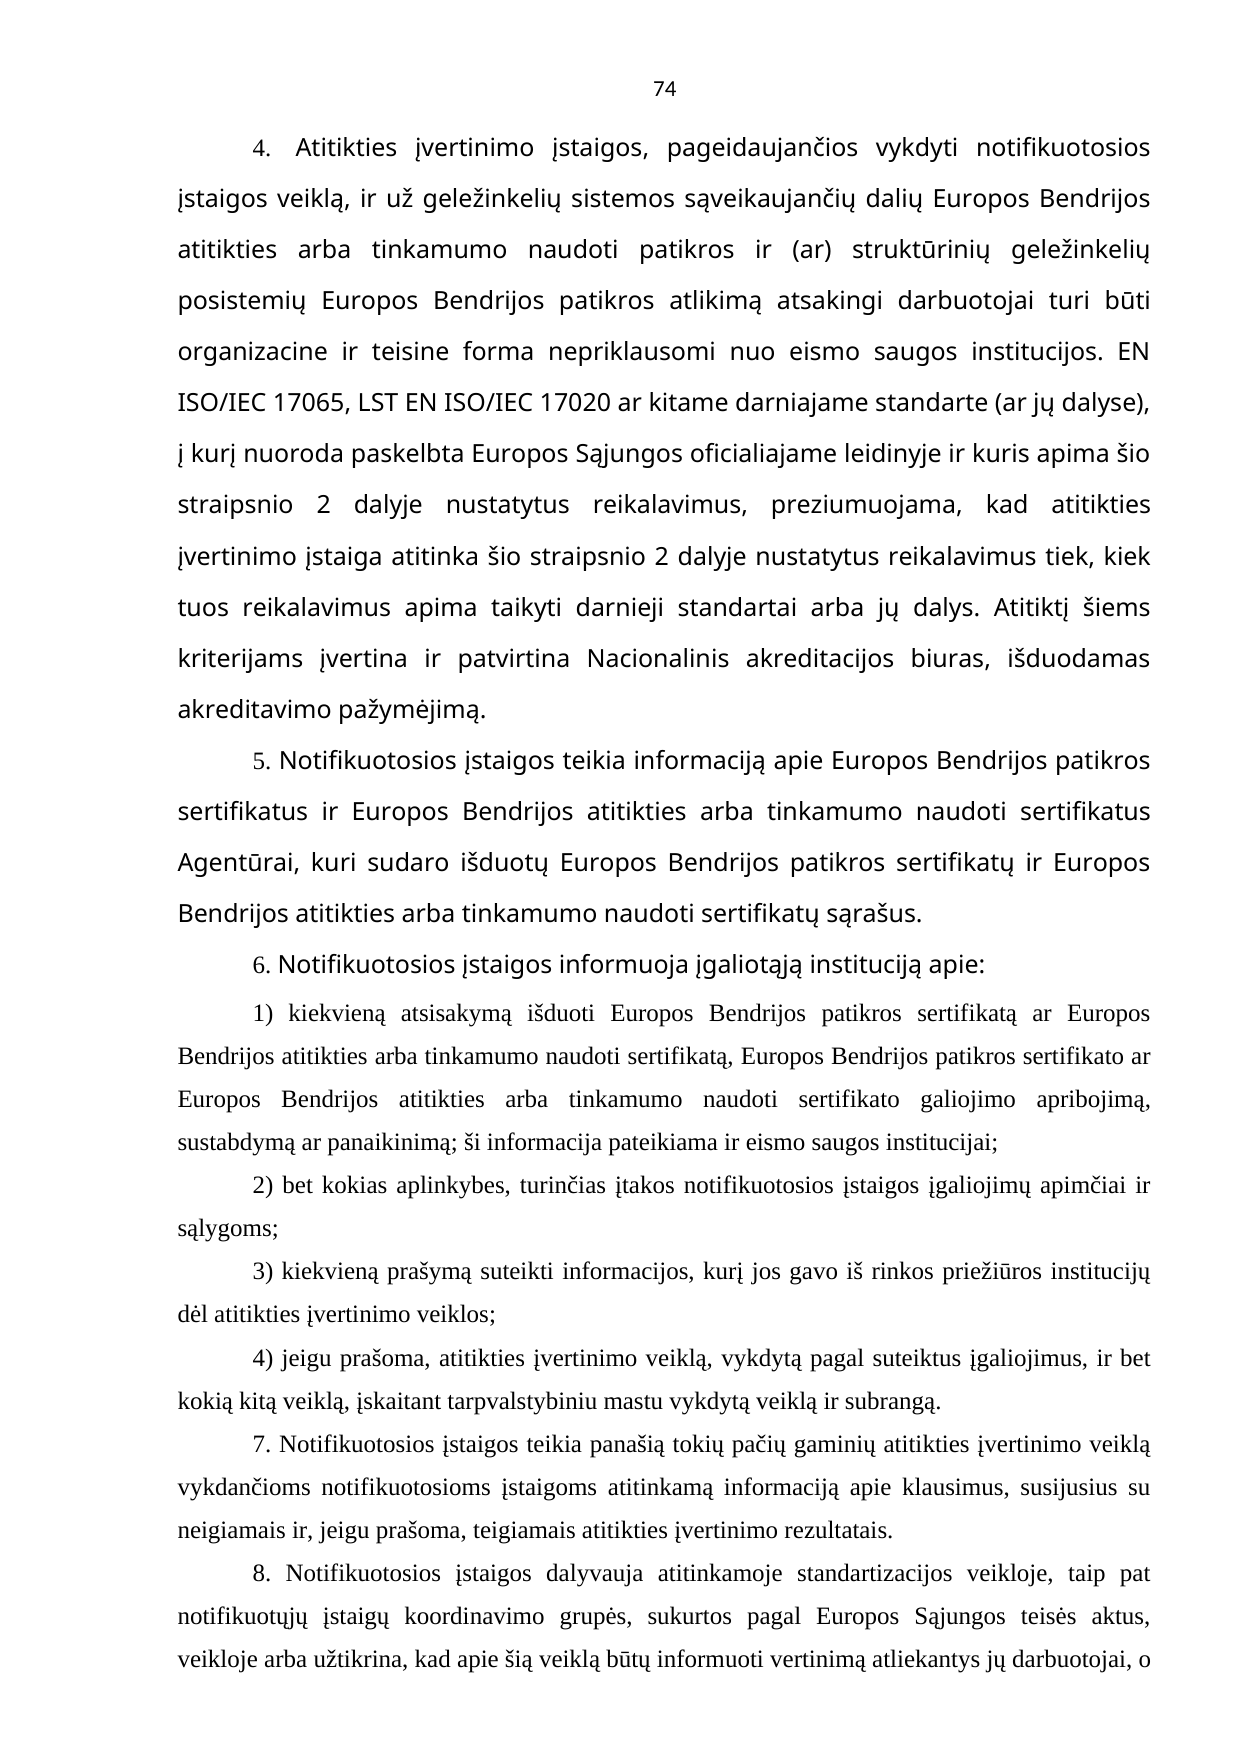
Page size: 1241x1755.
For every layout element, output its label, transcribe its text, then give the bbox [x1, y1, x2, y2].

text 4. Atitikties įvertinimo įstaigos, pageidaujančios vykdyti notifikuotosios įstaigos veiklą, ir už geležinkelių sistemos sąveikaujančių dalių Europos Bendrijos atitikties arba tinkamumo naudoti patikros ir (ar) struktūrinių geležinkelių posistemių Europos Bendrijos patikros atlikimą atsakingi darbuotojai turi būti organizacine ir teisine forma nepriklausomi nuo eismo saugos institucijos. EN ISO/IEC 17065, LST EN ISO/IEC 17020 ar kitame darniajame standarte (ar jų dalyse), į kurį nuoroda paskelbta Europos Sąjungos oficialiajame leidinyje ir kuris apima šio straipsnio 2 dalyje nustatytus reikalavimus, preziumuojama, kad atitikties įvertinimo įstaiga atitinka šio straipsnio 2 dalyje nustatytus reikalavimus tiek, kiek tuos reikalavimus apima taikyti darnieji standartai arba jų dalys. Atitiktį šiems kriterijams įvertina ir patvirtina Nacionalinis akreditacijos biuras, išduodamas akreditavimo pažymėjimą. [177, 130, 1152, 725]
text 5. Notifikuotosios įstaigos teikia informaciją apie Europos Bendrijos patikros sertifikatus ir Europos Bendrijos atitikties arba tinkamumo naudoti sertifikatus Agentūrai, kuri sudaro išduotų Europos Bendrijos patikros sertifikatų ir Europos Bendrijos atitikties arba tinkamumo naudoti sertifikatų sąrašus. [177, 742, 1152, 929]
text 4) jeigu prašoma, atitikties įvertinimo veiklą, vykdytą pagal suteiktus įgaliojimus, ir bet kokią kitą veiklą, įskaitant tarpvalstybiniu mastu vykdytą veiklą ir subrangą. [177, 1343, 1152, 1414]
text 6. Notifikuotosios įstaigos informuoja įgaliotąją instituciją apie: [177, 947, 1152, 981]
text 1) kiekvieną atsisakymą išduoti Europos Bendrijos patikros sertifikatą ar Europos Bendrijos atitikties arba tinkamumo naudoti sertifikatą, Europos Bendrijos patikros sertifikato ar Europos Bendrijos atitikties arba tinkamumo naudoti sertifikato galiojimo apribojimą, sustabdymą ar panaikinimą; ši informacija pateikiama ir eismo saugos institucijai; [177, 998, 1152, 1156]
text 2) bet kokias aplinkybes, turinčias įtakos notifikuotosios įstaigos įgaliojimų apimčiai ir sąlygoms; [177, 1170, 1152, 1242]
text 7. Notifikuotosios įstaigos teikia panašią tokių pačių gaminių atitikties įvertinimo veiklą vykdančioms notifikuotosioms įstaigoms atitinkamą informaciją apie klausimus, susijusius su neigiamais ir, jeigu prašoma, teigiamais atitikties įvertinimo rezultatais. [177, 1429, 1152, 1544]
text 8. Notifikuotosios įstaigos dalyvauja atitinkamoje standartizacijos veikloje, taip pat notifikuotųjų įstaigų koordinavimo grupės, sukurtos pagal Europos Sąjungos teisės aktus, veikloje arba užtikrina, kad apie šią veiklą būtų informuoti vertinimą atliekantys jų darbuotojai, o [177, 1558, 1152, 1673]
text 3) kiekvieną prašymą suteikti informacijos, kurį jos gavo iš rinkos priežiūros institucijų dėl atitikties įvertinimo veiklos; [177, 1256, 1152, 1328]
